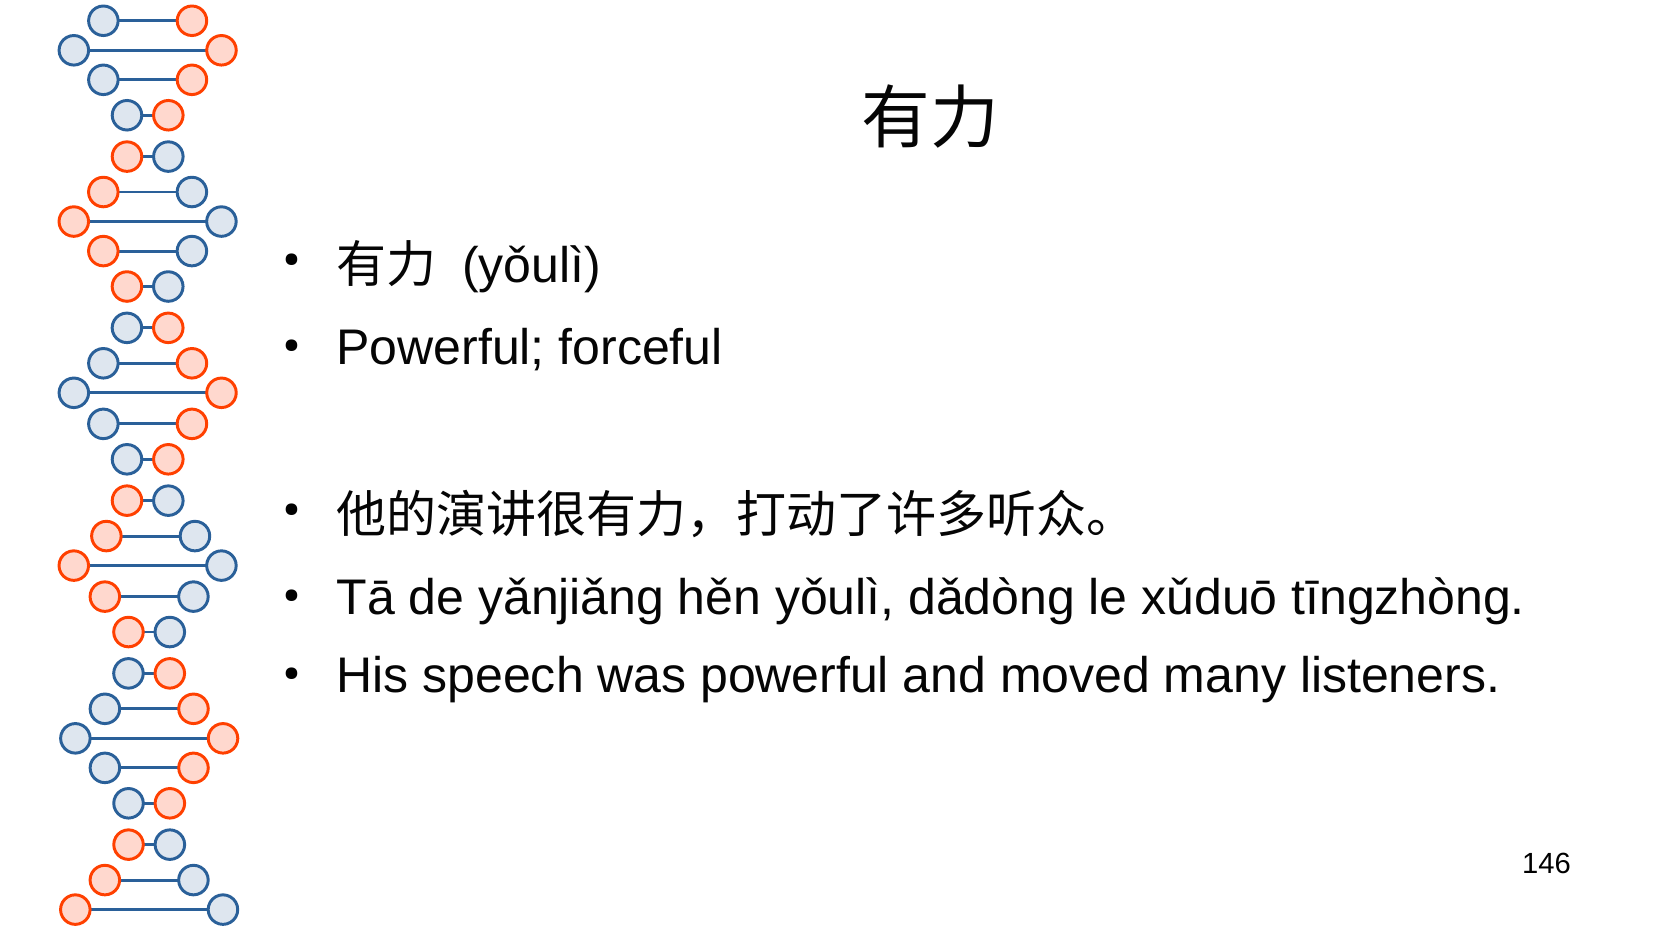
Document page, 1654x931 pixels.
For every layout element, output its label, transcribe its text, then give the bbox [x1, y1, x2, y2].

list 有力 (yǒulì) Powerful; forceful 他的演讲很有力，打动了许多听众。 Tā de yǎnjiǎng hěn yǒulì, dǎdòng le xǔduō tīngzhòng. His speech was powerful and moved many listeners. [265, 224, 1595, 764]
title 有力 [265, 35, 1595, 189]
